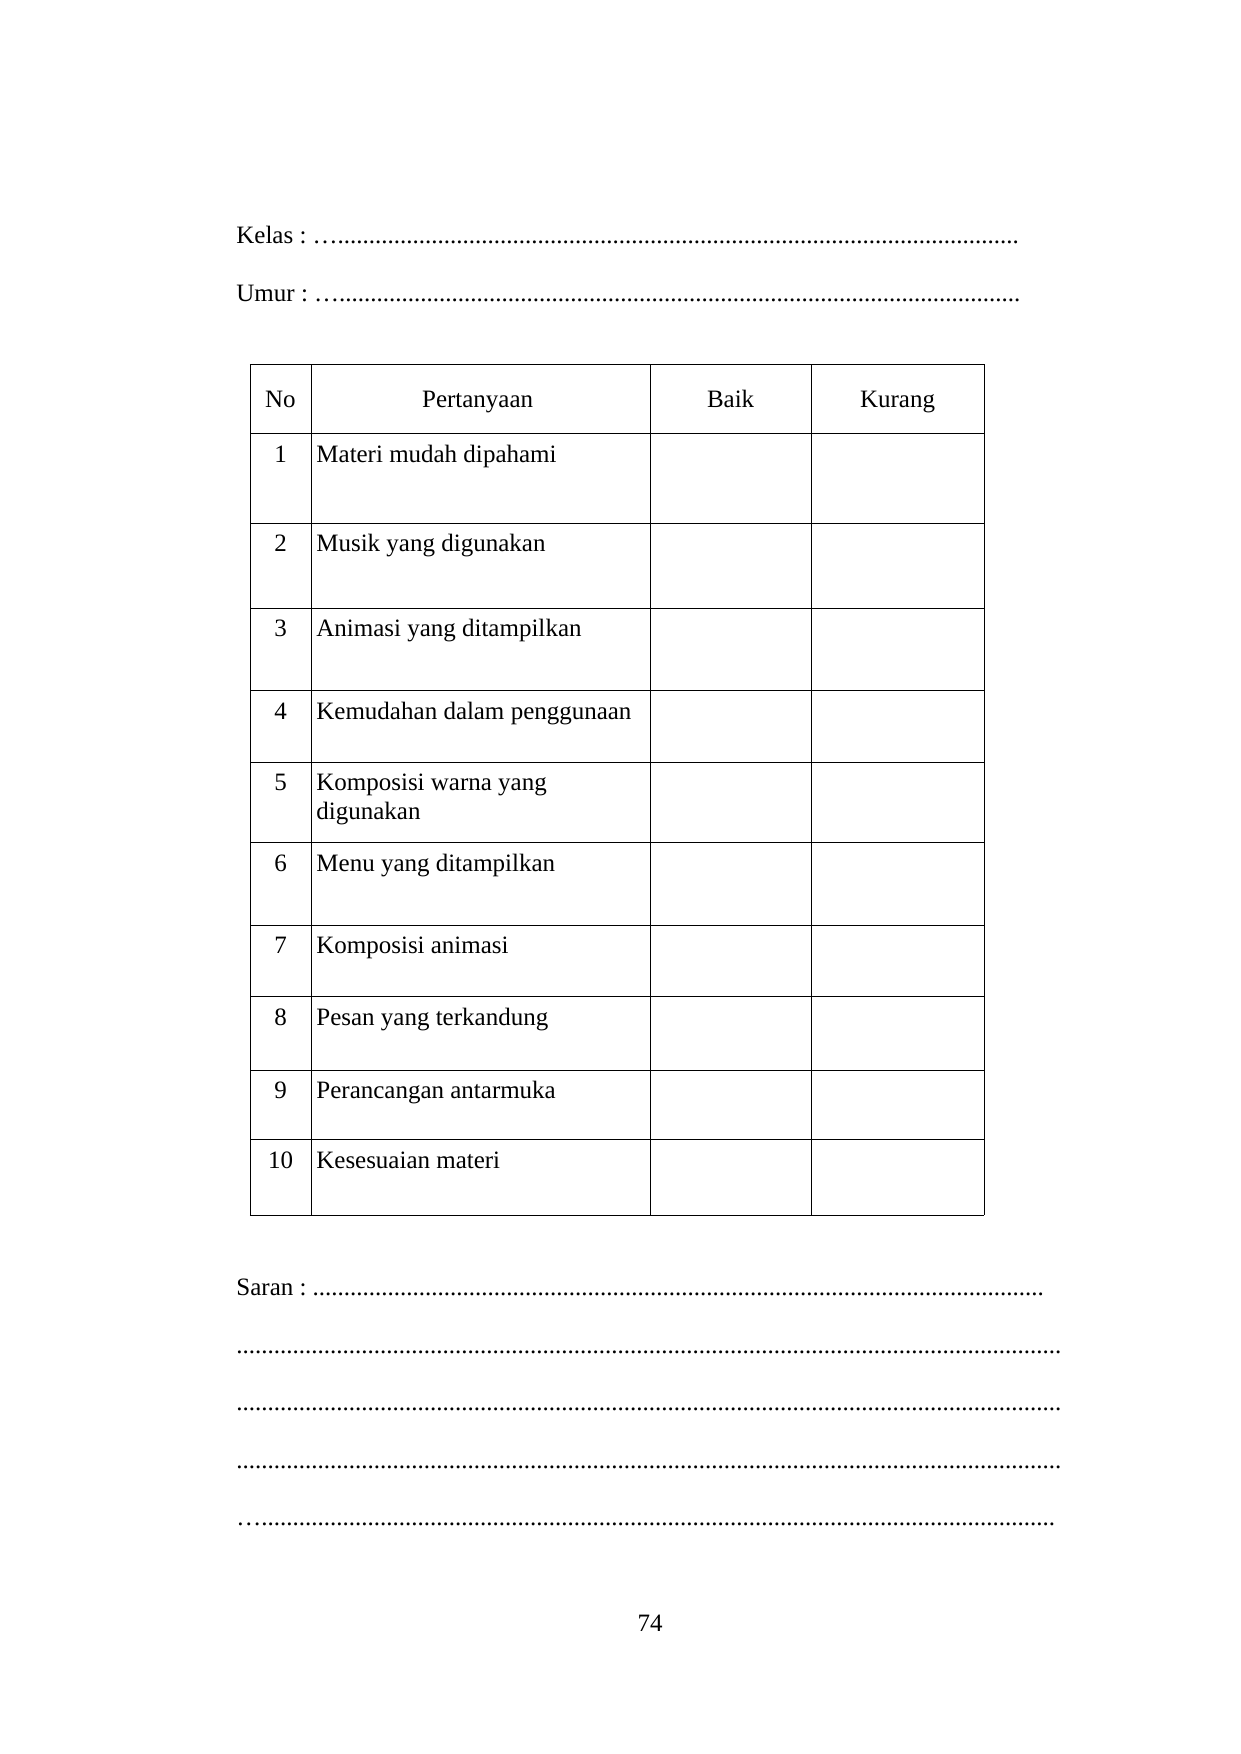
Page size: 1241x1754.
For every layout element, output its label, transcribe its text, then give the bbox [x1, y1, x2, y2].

table_cell Kemudahan dalam penggunaan [312, 691, 650, 762]
table_cell [812, 1071, 984, 1139]
table_cell 1 [251, 434, 311, 523]
table_cell [651, 1071, 811, 1139]
table_cell 7 [251, 926, 311, 996]
table_cell [651, 997, 811, 1070]
table_cell [812, 609, 984, 690]
table_cell Perancangan antarmuka [312, 1071, 650, 1139]
table_cell [651, 434, 811, 523]
table_cell [812, 997, 984, 1070]
table_cell 5 [251, 763, 311, 842]
table_cell [812, 763, 984, 842]
table_cell [812, 843, 984, 924]
table_header Pertanyaan [312, 365, 650, 433]
table_cell [812, 1140, 984, 1215]
table_cell 9 [251, 1071, 311, 1139]
table_header No [251, 365, 311, 433]
table_cell [651, 609, 811, 690]
table_header Baik [651, 365, 811, 433]
table_cell Animasi yang ditampilkan [312, 609, 650, 690]
table_cell Komposisi warna yang digunakan [312, 763, 650, 842]
table_cell [812, 434, 984, 523]
table_cell Musik yang digunakan [312, 524, 650, 607]
table_cell [651, 524, 811, 607]
table_header Kelas : …............................................................................................................. Umur : …............................................................................................................. [236, 220, 1063, 307]
table_header Saran : ..................................................................................................................... ............................................................................................................................................................................................................................................................................................................................................................................................................…............................................................................................................................... [236, 1273, 1063, 1531]
table_cell 4 [251, 691, 311, 762]
table_cell [812, 691, 984, 762]
table_header Kurang [812, 365, 984, 433]
table_cell [812, 524, 984, 607]
table_cell [651, 691, 811, 762]
table_cell 3 [251, 609, 311, 690]
table_cell [651, 926, 811, 996]
table_cell Menu yang ditampilkan [312, 843, 650, 924]
table_cell [651, 1140, 811, 1215]
table_cell [812, 926, 984, 996]
table_cell 6 [251, 843, 311, 924]
table_cell Pesan yang terkandung [312, 997, 650, 1070]
table_cell Kesesuaian materi [312, 1140, 650, 1215]
table_cell 10 [251, 1140, 311, 1215]
table_cell 2 [251, 524, 311, 607]
table_cell Materi mudah dipahami [312, 434, 650, 523]
table_cell Komposisi animasi [312, 926, 650, 996]
table_cell [651, 763, 811, 842]
table_cell [651, 843, 811, 924]
table_cell 8 [251, 997, 311, 1070]
